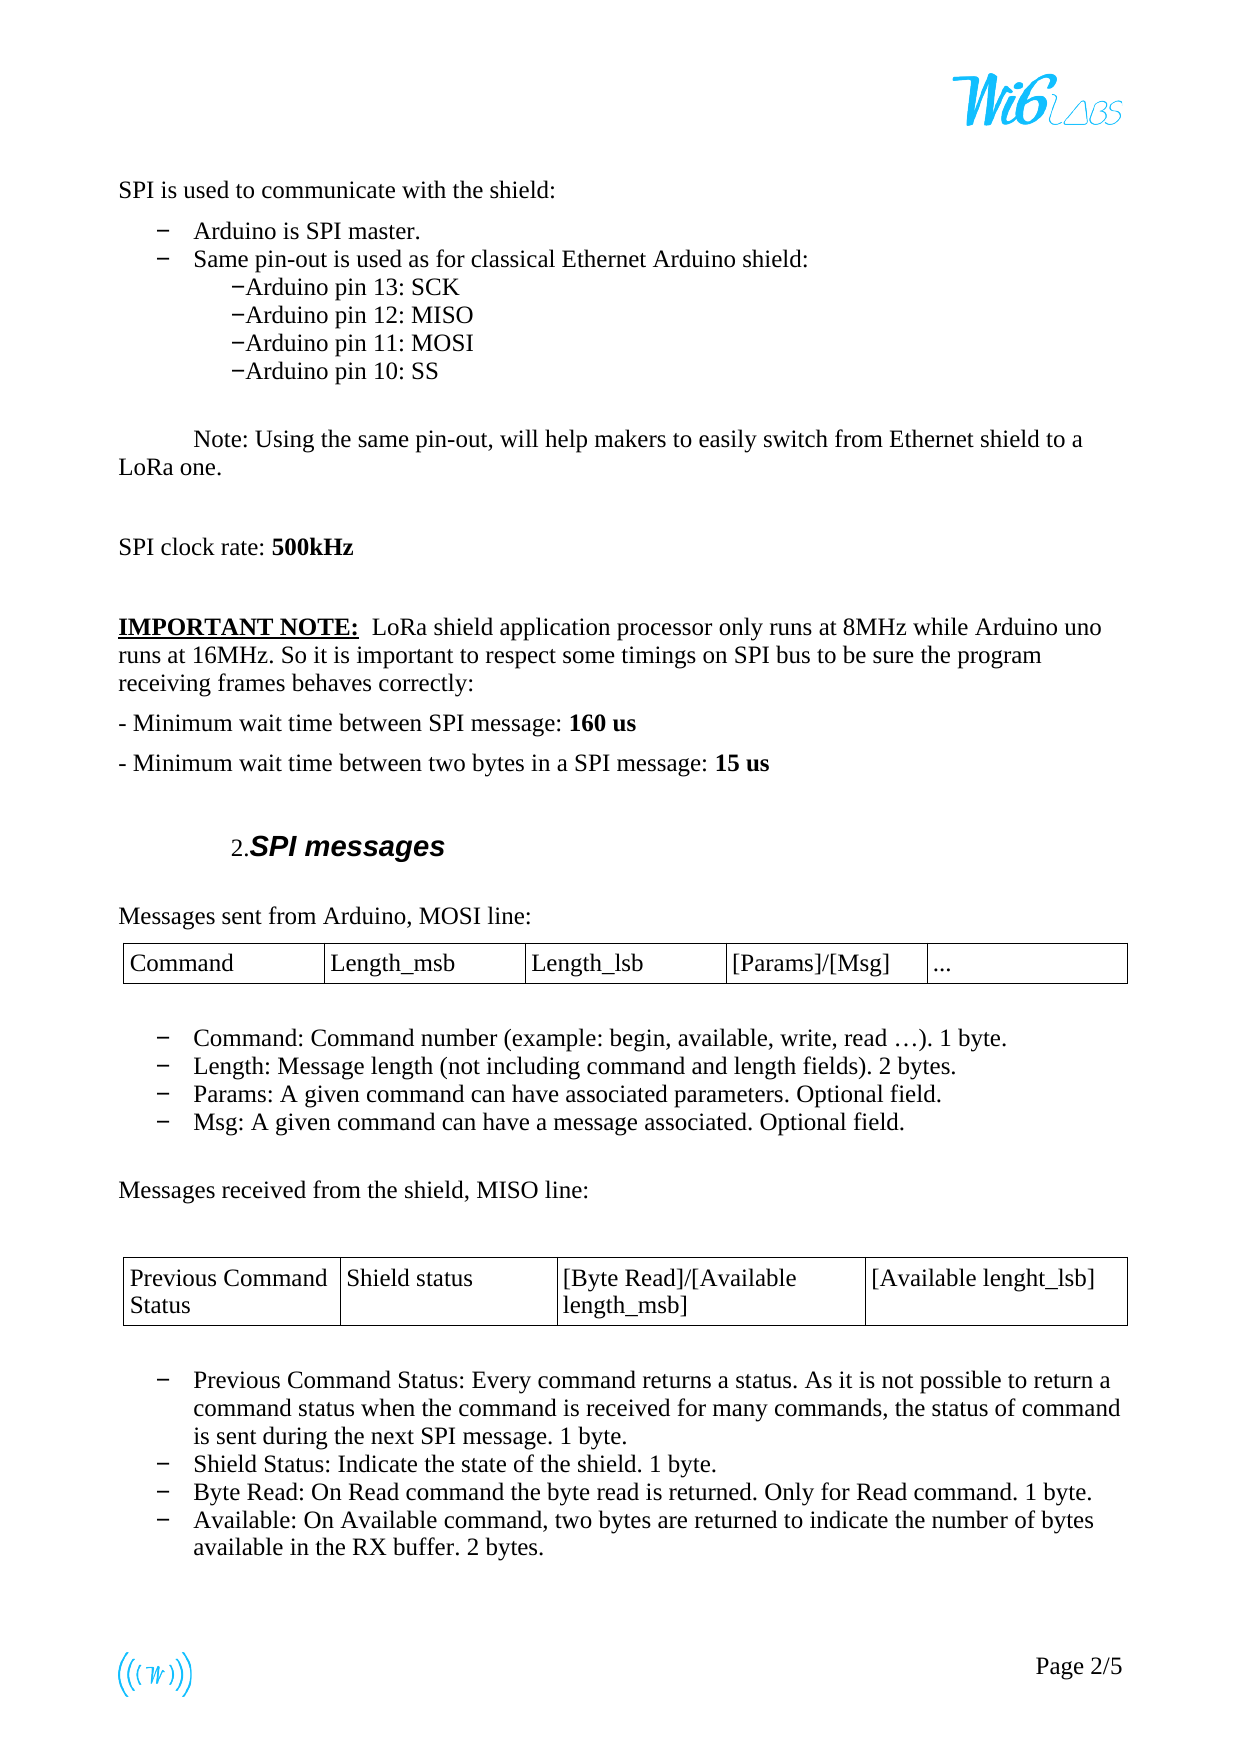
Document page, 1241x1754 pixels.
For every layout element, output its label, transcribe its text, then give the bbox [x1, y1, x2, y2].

table_header ... [928, 944, 1127, 983]
list Byte Read: On Read command the byte read is returned. Only for Read command. 1 byte. [156, 1477, 1122, 1506]
list Params: A given command can have associated parameters. Optional field. [156, 1080, 1122, 1108]
picture [121, 1652, 192, 1697]
list SPI messages [118, 830, 1122, 862]
table_header [Available lenght_lsb] [866, 1258, 1127, 1325]
picture [186, 1685, 192, 1697]
text Messages received from the shield, MISO line: [118, 1176, 1122, 1204]
list Previous Command Status: Every command returns a status. As it is not possible to return a command status when the command is received for many commands, the status of command is sent during the next SPI message. 1 byte. [156, 1366, 1122, 1449]
picture [118, 1683, 125, 1697]
list Arduino pin 10: SS [118, 357, 1122, 385]
table_header Length_msb [325, 944, 525, 983]
text SPI clock rate: 500kHz [118, 533, 1122, 561]
text Messages sent from Arduino, MOSI line: [118, 902, 1122, 930]
table_header [Params]/[Msg] [727, 944, 927, 983]
text - Minimum wait time between SPI message: 160 us [118, 709, 1122, 737]
text - Minimum wait time between two bytes in a SPI message: 15 us [118, 749, 1122, 777]
list Same pin-out is used as for classical Ethernet Arduino shield: [156, 244, 1122, 273]
table_header Previous Command Status [124, 1258, 340, 1325]
list Available: On Available command, two bytes are returned to indicate the number of bytes available in the RX buffer. 2 bytes. [156, 1506, 1122, 1561]
text IMPORTANT NOTE: LoRa shield application processor only runs at 8MHz while Arduino uno runs at 16MHz. So it is important to respect some timings on SPI bus to be sure the program receiving frames behaves correctly: [118, 613, 1122, 697]
list Arduino is SPI master. [156, 217, 1122, 244]
list Arduino pin 13: SCK [118, 273, 1122, 301]
list Msg: A given command can have a message associated. Optional field. [156, 1108, 1122, 1136]
picture [186, 1652, 192, 1664]
text SPI is used to communicate with the shield: [118, 176, 1122, 204]
text Note: Using the same pin-out, will help makers to easily switch from Ethernet shield to a LoRa one. [118, 425, 1122, 480]
list Length: Message length (not including command and length fields). 2 bytes. [156, 1052, 1122, 1080]
table_header [Byte Read]/[Available length_msb] [558, 1258, 865, 1325]
picture [118, 1652, 125, 1666]
table_header Length_lsb [526, 944, 726, 983]
picture [973, 91, 987, 126]
list Arduino pin 12: MISO [118, 301, 1122, 329]
picture [952, 73, 988, 100]
picture [952, 80, 970, 126]
list Shield Status: Indicate the state of the shield. 1 byte. [156, 1449, 1122, 1477]
table_header Shield status [341, 1258, 557, 1325]
picture [991, 73, 1123, 126]
list Command: Command number (example: begin, available, write, read …). 1 byte. [156, 1024, 1122, 1052]
table_header Command [124, 944, 324, 983]
picture [1024, 101, 1038, 121]
list Arduino pin 11: MOSI [118, 329, 1122, 357]
